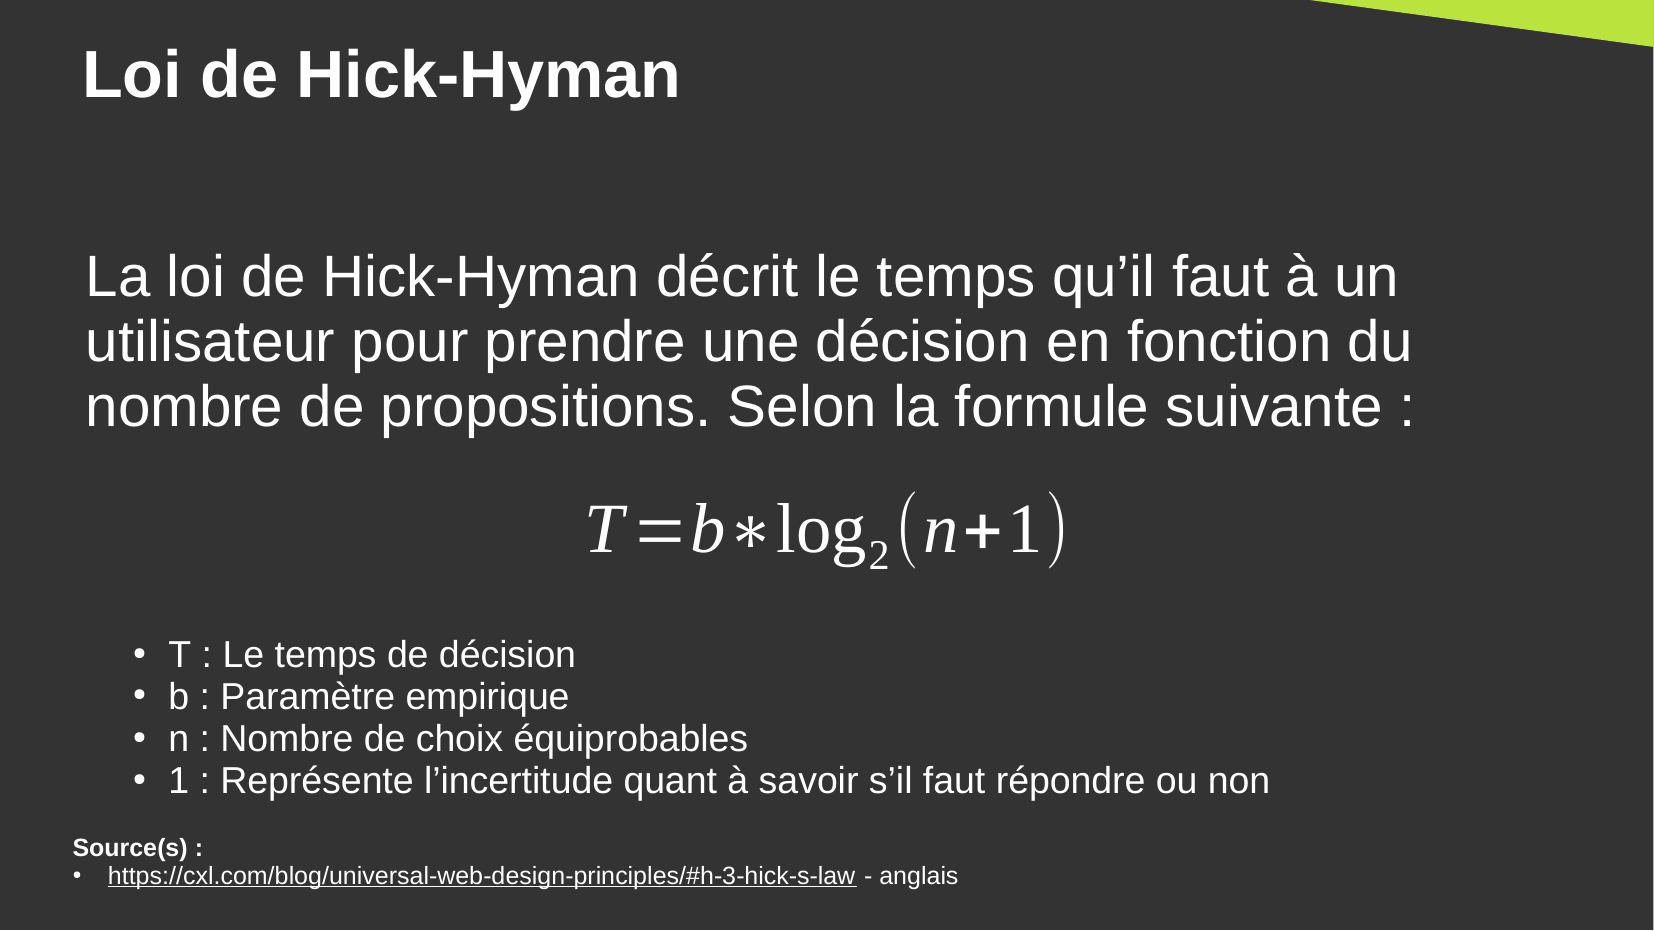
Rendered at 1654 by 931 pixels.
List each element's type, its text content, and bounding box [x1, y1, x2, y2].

chart [578, 488, 1076, 579]
title Loi de Hick-Hyman [82, 37, 815, 114]
text_box Source(s) : https://cxl.com/blog/universal-web-design-principles/#h-3-hick-s-law - anglais [57, 826, 1543, 926]
text_box [1309, 0, 1654, 47]
text_box La loi de Hick-Hyman décrit le temps qu’il faut à un utilisateur pour prendre une décision en fonction du nombre de propositions. Selon la formule suivante : [70, 236, 1619, 447]
text_box T : Le temps de décision b : Paramètre empirique n : Nombre de choix équiprobables 1 : Représente l’incertitude quant à savoir s’il faut répondre ou non [118, 625, 1288, 815]
